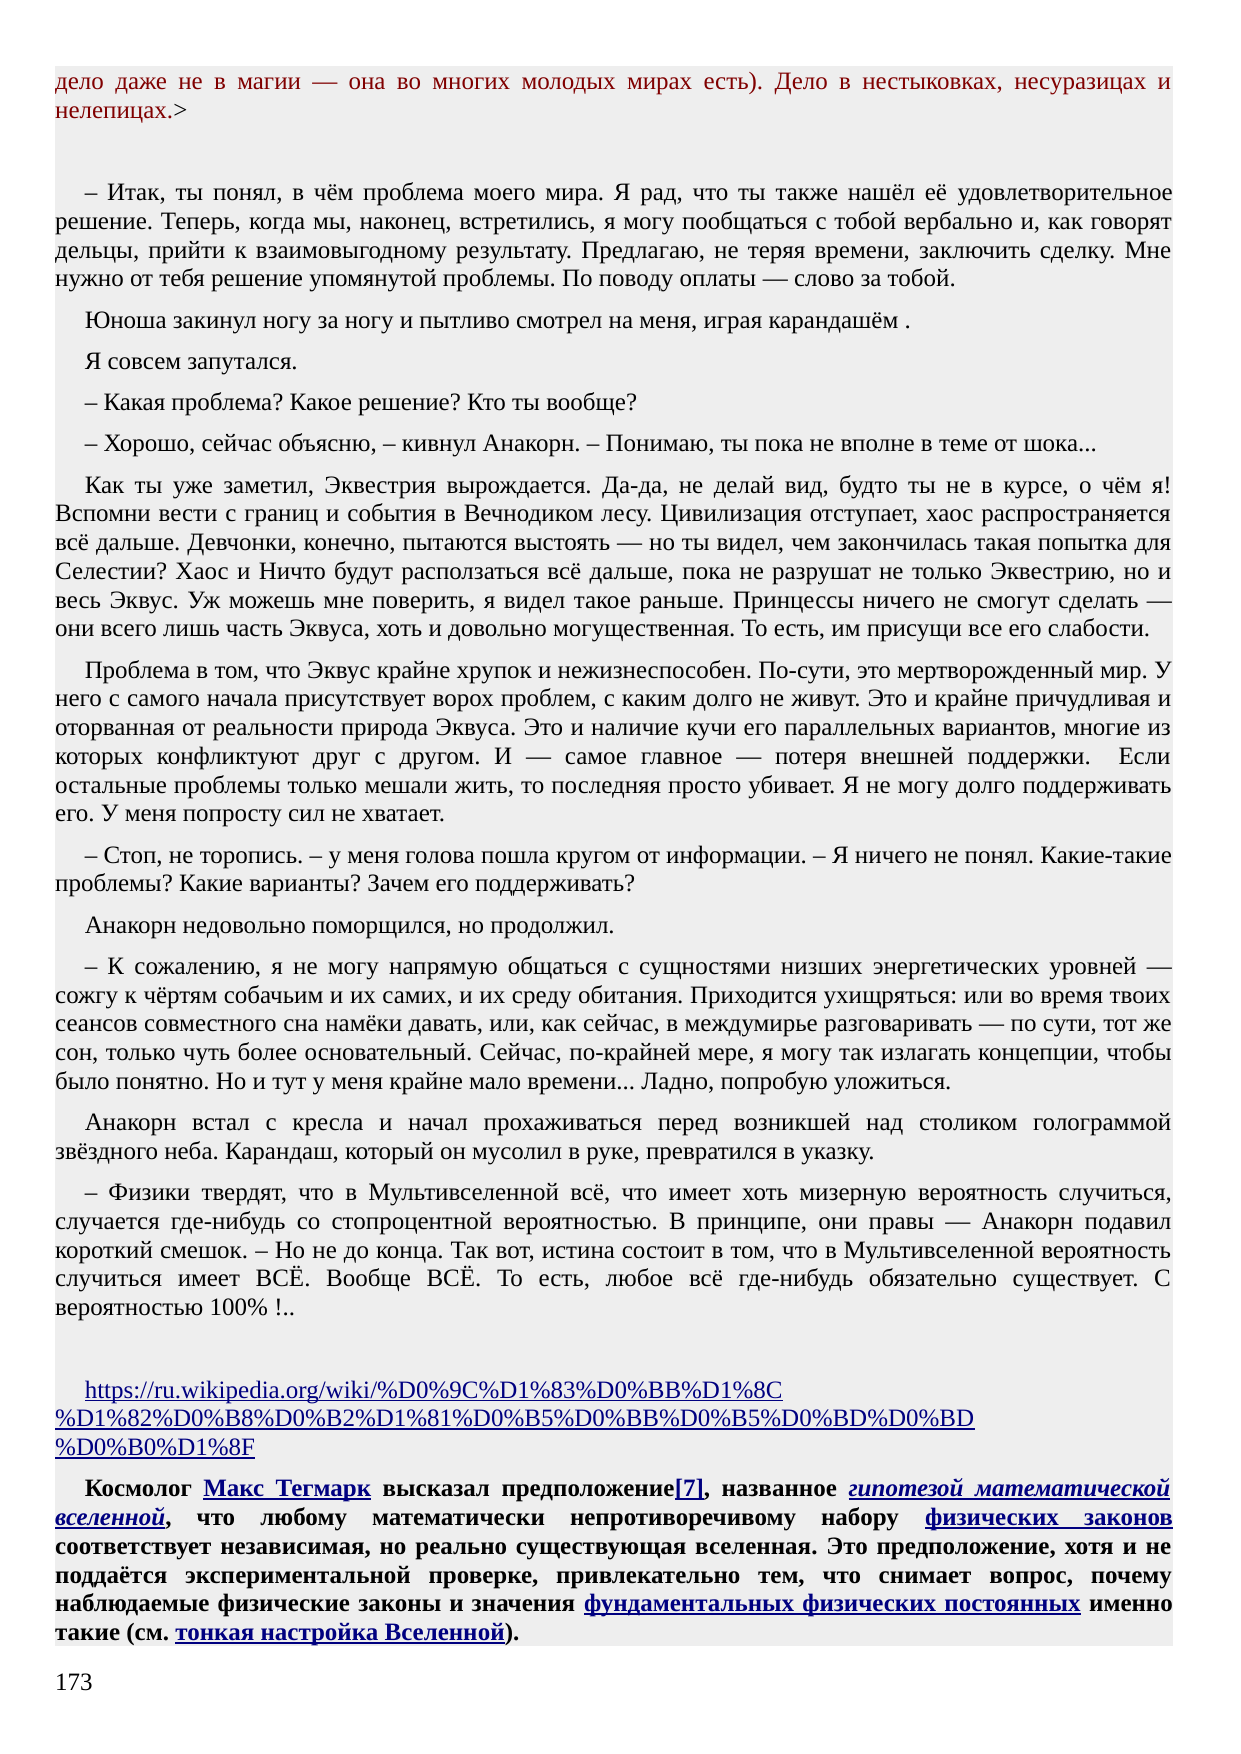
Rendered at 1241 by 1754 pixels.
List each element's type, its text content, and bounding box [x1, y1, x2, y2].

text Анакорн встал с кресла и начал прохаживаться перед возникшей над столиком голограммой звёздного неба. Карандаш, который он мусолил в руке, превратился в указку. [55, 1107, 1173, 1165]
text Космолог Макс Тегмарк высказал предположение[7], названное гипотезой математической вселенной, что любому математически непротиворечивому набору физических законов соответствует независимая, но реально существующая вселенная. Это предположение, хотя и не поддаётся экспериментальной проверке, привлекательно тем, что снимает вопрос, почему наблюдаемые физические законы и значения фундаментальных физических постоянных именно такие (см. тонкая настройка Вселенной). [55, 1473, 1173, 1646]
text Юноша закинул ногу за ногу и пытливо смотрел на меня, играя карандашём . [55, 305, 1173, 333]
text – Хорошо, сейчас объясню, – кивнул Анакорн. – Понимаю, ты пока не вполне в теме от шока... [55, 428, 1173, 457]
text – Стоп, не торопись. – у меня голова пошла кругом от информации. – Я ничего не понял. Какие-такие проблемы? Какие варианты? Зачем его поддерживать? [55, 840, 1173, 897]
text – К сожалению, я не могу напрямую общаться с сущностями низших энергетических уровней — сожгу к чёртям собачьим и их самих, и их среду обитания. Приходится ухищряться: или во время твоих сеансов совместного сна намёки давать, или, как сейчас, в междумирье разговаривать — по сути, тот же сон, только чуть более основательный. Сейчас, по-крайней мере, я могу так излагать концепции, чтобы было понятно. Но и тут у меня крайне мало времени... Ладно, попробую уложиться. [55, 951, 1173, 1095]
text Я совсем запутался. [55, 346, 1173, 375]
text https://ru.wikipedia.org/wiki/%D0%9C%D1%83%D0%BB%D1%8C%D1%82%D0%B8%D0%B2%D1%81%D0%B5%D0%BB%D0%B5%D0%BD%D0%BD%D0%B0%D1%8F [55, 1375, 1173, 1461]
text Проблема в том, что Эквус крайне хрупок и нежизнеспособен. По-сути, это мертворожденный мир. У него с самого начала присутствует ворох проблем, с каким долго не живут. Это и крайне причудливая и оторванная от реальности природа Эквуса. Это и наличие кучи его параллельных вариантов, многие из которых конфликтуют друг с другом. И — самое главное — потеря внешней поддержки. Если остальные проблемы только мешали жить, то последняя просто убивает. Я не могу долго поддерживать его. У меня попросту сил не хватает. [55, 655, 1173, 827]
text – Какая проблема? Какое решение? Кто ты вообще? [55, 387, 1173, 416]
text дело даже не в магии — она во многих молодых мирах есть). Дело в нестыковках, несуразицах и нелепицах.> [55, 66, 1173, 123]
text Как ты уже заметил, Эквестрия вырождается. Да-да, не делай вид, будто ты не в курсе, о чём я! Вспомни вести с границ и события в Вечнодиком лесу. Цивилизация отступает, хаос распространяется всё дальше. Девчонки, конечно, пытаются выстоять — но ты видел, чем закончилась такая попытка для Селестии? Хаос и Ничто будут расползаться всё дальше, пока не разрушат не только Эквестрию, но и весь Эквус. Уж можешь мне поверить, я видел такое раньше. Принцессы ничего не смогут сделать — они всего лишь часть Эквуса, хоть и довольно могущественная. То есть, им присущи все его слабости. [55, 470, 1173, 642]
text – Физики твердят, что в Мультивселенной всё, что имеет хоть мизерную вероятность случиться, случается где-нибудь со стопроцентной вероятностью. В принципе, они правы — Анакорн подавил короткий смешок. – Но не до конца. Так вот, истина состоит в том, что в Мультивселенной вероятность случиться имеет ВСЁ. Вообще ВСЁ. То есть, любое всё где-нибудь обязательно существует. С вероятностью 100% !.. [55, 1177, 1173, 1321]
text – Итак, ты понял, в чём проблема моего мира. Я рад, что ты также нашёл её удовлетворительное решение. Теперь, когда мы, наконец, встретились, я могу пообщаться с тобой вербально и, как говорят дельцы, прийти к взаимовыгодному результату. Предлагаю, не теряя времени, заключить сделку. Мне нужно от тебя решение упомянутой проблемы. По поводу оплаты — слово за тобой. [55, 177, 1173, 292]
text Анакорн недовольно поморщился, но продолжил. [55, 910, 1173, 938]
